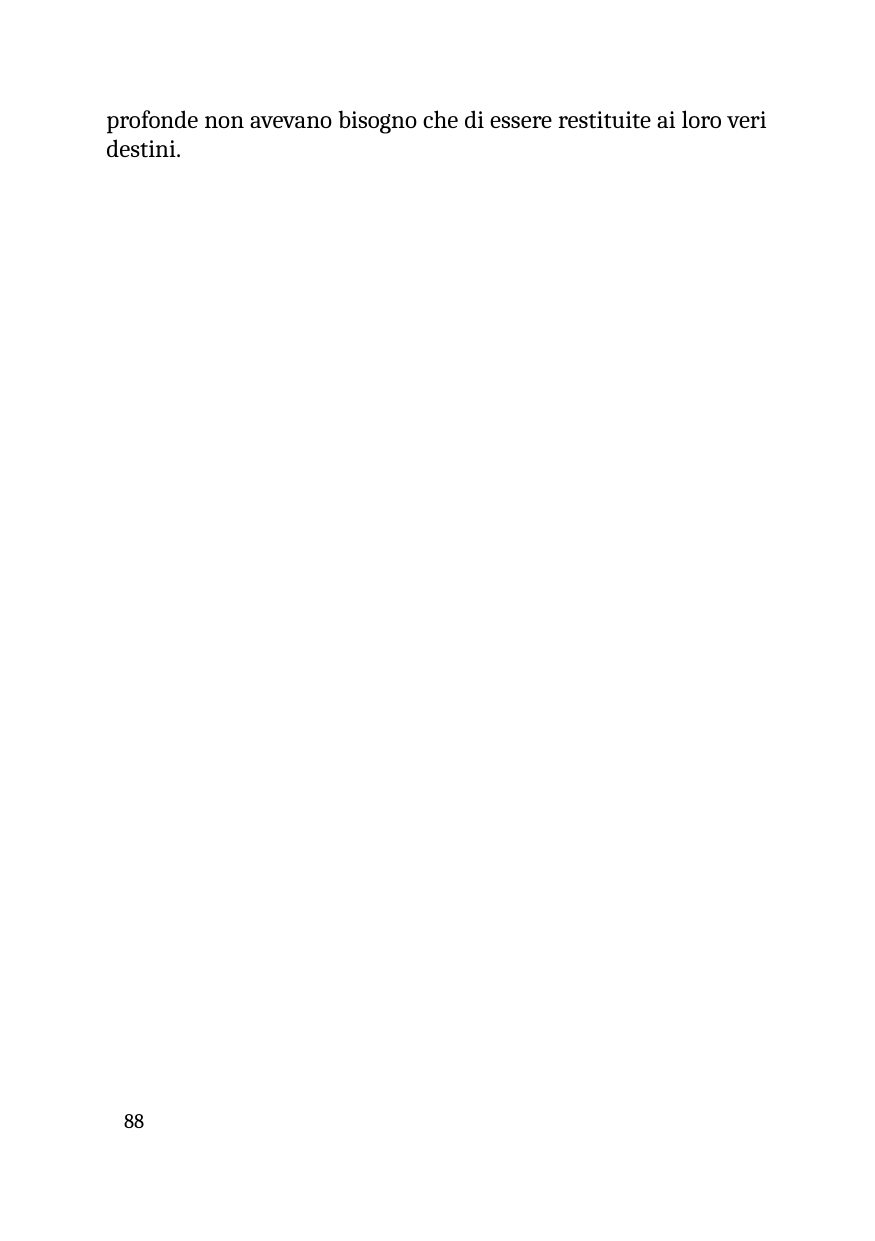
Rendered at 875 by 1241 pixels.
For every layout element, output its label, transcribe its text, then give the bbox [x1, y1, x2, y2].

text profonde non avevano bisogno che di essere restituite ai loro veri destini. [106, 106, 768, 164]
